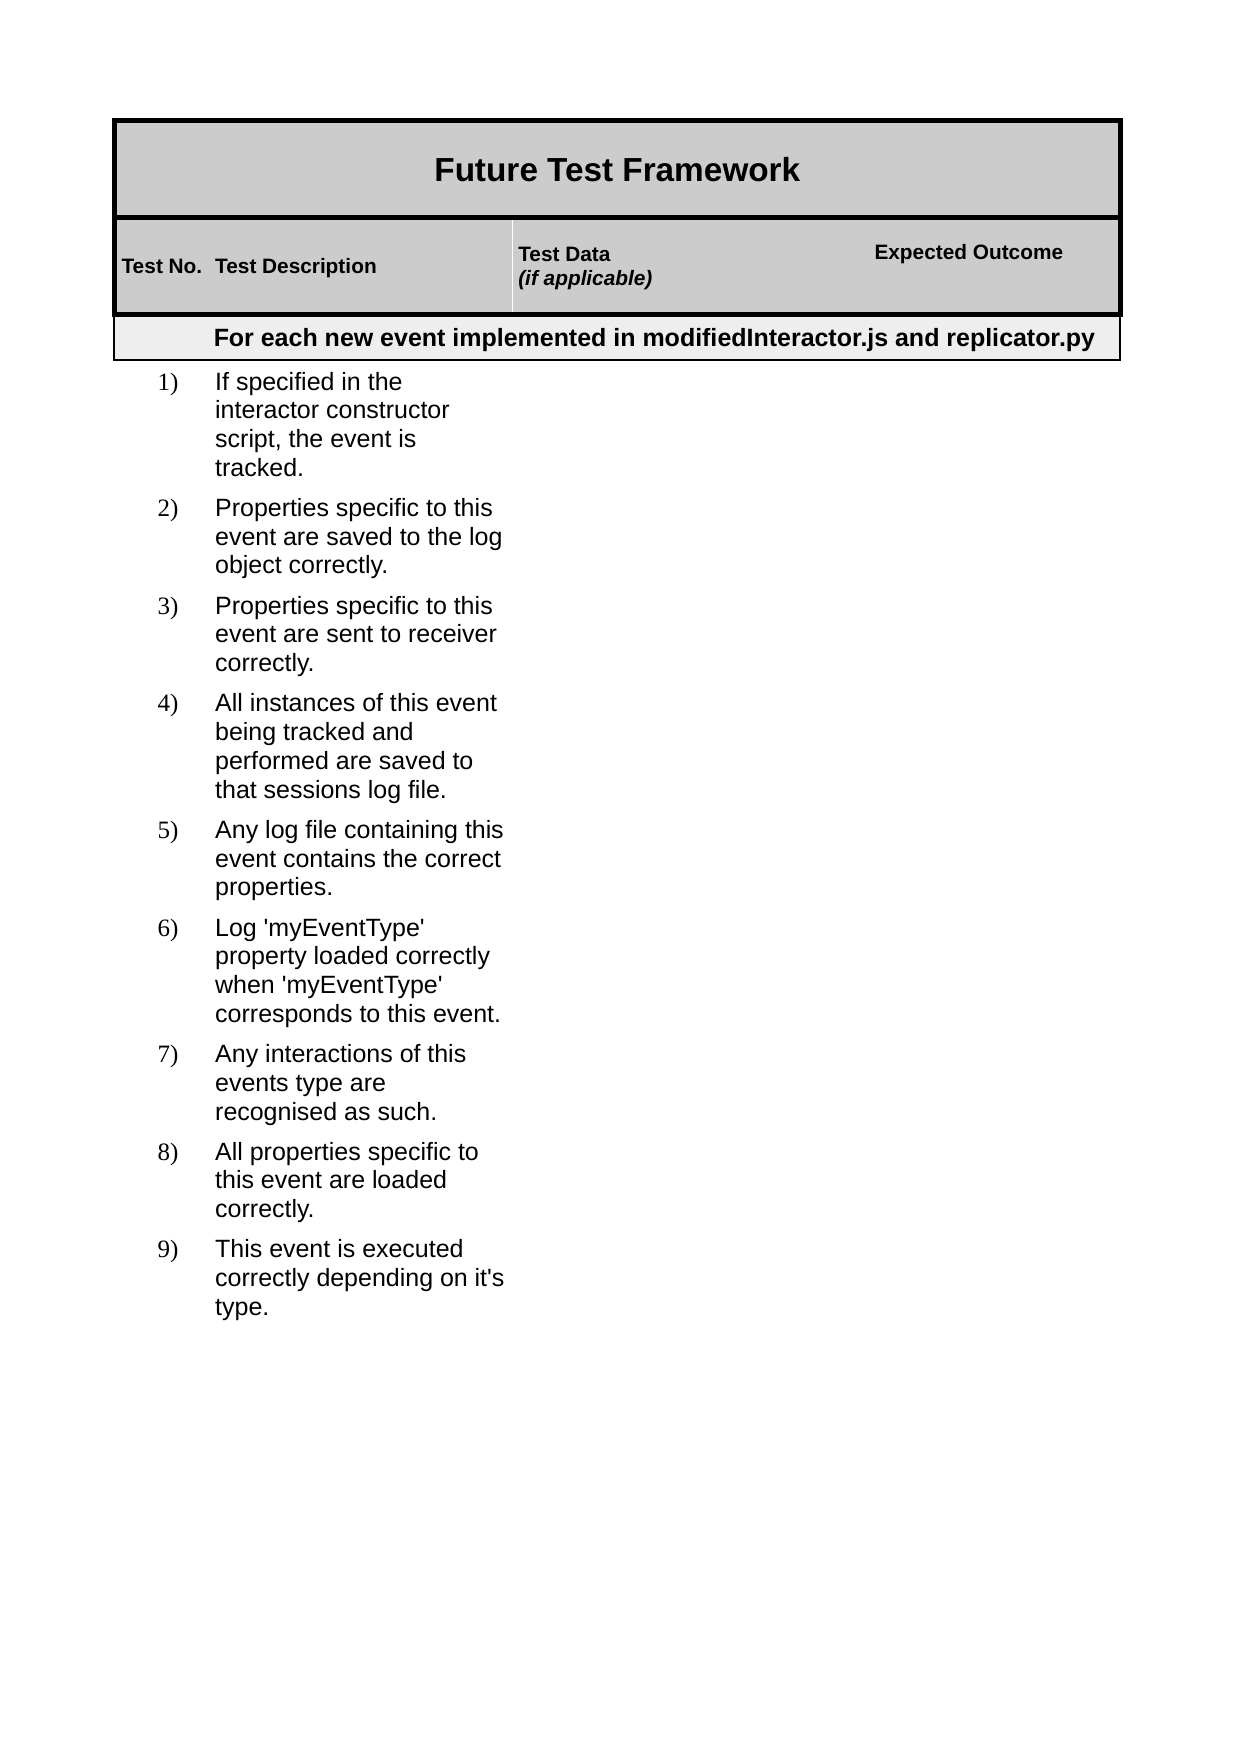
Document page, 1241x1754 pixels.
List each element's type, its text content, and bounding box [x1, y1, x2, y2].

table_header Future Test Framework [117, 123, 1118, 215]
table_cell [513, 683, 817, 809]
table_cell [114, 585, 209, 683]
table_cell Properties specific to this event are sent to receiver correctly. [209, 585, 512, 683]
table_cell [114, 1229, 209, 1326]
table_cell [114, 1131, 209, 1229]
table_cell Test No. [117, 220, 209, 312]
table_cell Test Data (if applicable) [513, 220, 817, 312]
table_cell [114, 487, 209, 585]
table_cell [513, 361, 817, 487]
table_cell [513, 1033, 817, 1131]
table_cell For each new event implemented in modifiedInteractor.js and replicator.py [115, 317, 1119, 359]
table_cell Expected Outcome [817, 220, 1118, 312]
table_cell If specified in the interactor constructor script, the event is tracked. [209, 361, 512, 487]
table_cell Any log file containing this event contains the correct properties. [209, 809, 512, 907]
table_cell [817, 585, 1120, 683]
table_cell All properties specific to this event are loaded correctly. [209, 1131, 512, 1229]
table_cell All instances of this event being tracked and performed are saved to that sessions log file. [209, 683, 512, 809]
table_cell [817, 1229, 1120, 1326]
table_cell [817, 683, 1120, 809]
table_cell [513, 585, 817, 683]
table_cell Any interactions of this events type are recognised as such. [209, 1033, 512, 1131]
table_cell [817, 1033, 1120, 1131]
table_cell [114, 809, 209, 907]
table_cell [114, 1033, 209, 1131]
table_cell [114, 361, 209, 487]
table_cell [817, 361, 1120, 487]
table_cell [513, 809, 817, 907]
table_cell [114, 683, 209, 809]
table_cell [817, 907, 1120, 1033]
table_cell [513, 487, 817, 585]
table_cell Test Description [209, 220, 512, 312]
table_cell This event is executed correctly depending on it's type. [209, 1229, 512, 1326]
table_cell [513, 1229, 817, 1326]
table_cell [114, 907, 209, 1033]
table_cell [817, 1131, 1120, 1229]
table_cell [513, 907, 817, 1033]
table_cell [513, 1131, 817, 1229]
table_cell Log 'myEventType' property loaded correctly when 'myEventType' corresponds to this event. [209, 907, 512, 1033]
table_cell [817, 809, 1120, 907]
table_cell [817, 487, 1120, 585]
table_cell Properties specific to this event are saved to the log object correctly. [209, 487, 512, 585]
